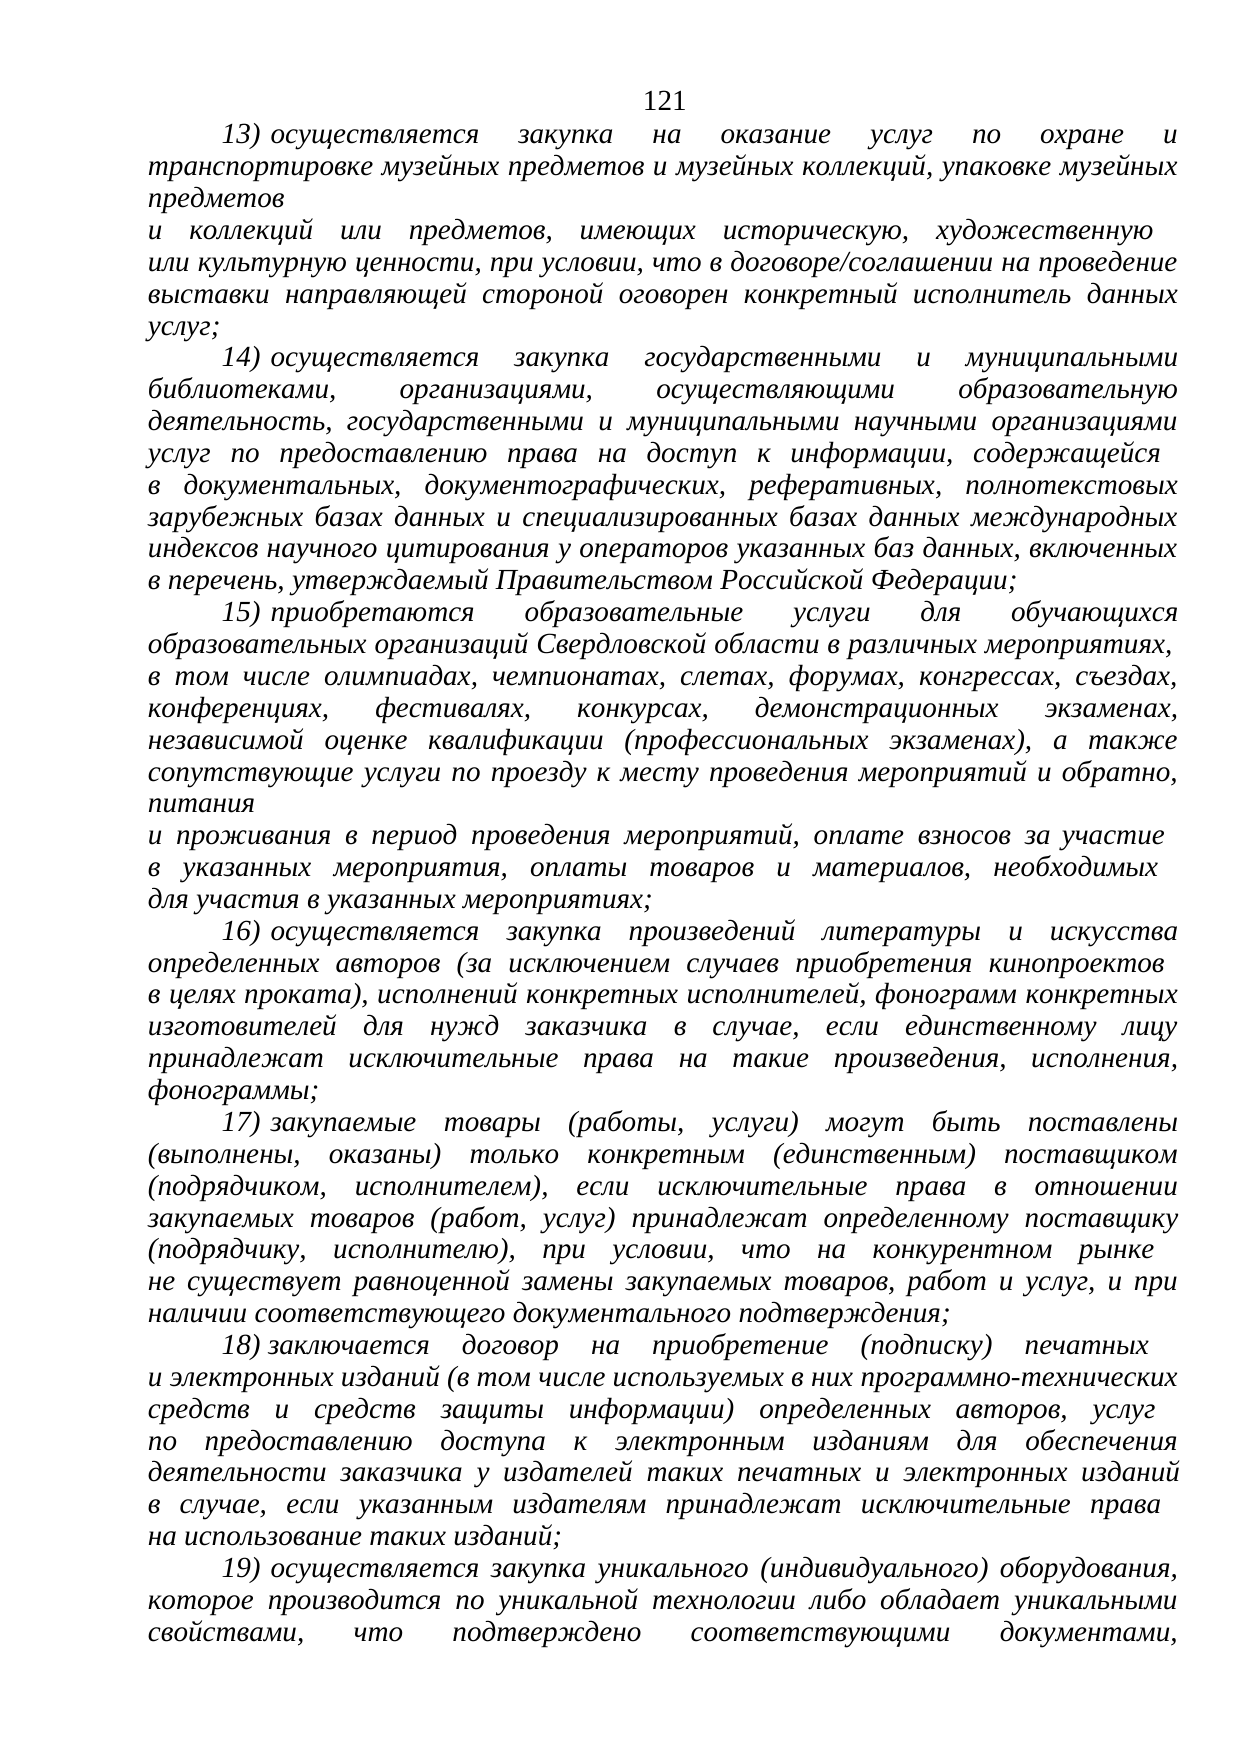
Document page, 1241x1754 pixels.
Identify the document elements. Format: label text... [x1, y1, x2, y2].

text 15) приобретаются образовательные услуги для обучающихся образовательных организаций Свердловской области в различных мероприятиях, в том числе олимпиадах, чемпионатах, слетах, форумах, конгрессах, съездах, конференциях, фестивалях, конкурсах, демонстрационных экзаменах, независимой оценке квалификации (профессиональных экзаменах), а также сопутствующие услуги по проезду к месту проведения мероприятий и обратно, питания и проживания в период проведения мероприятий, оплате взносов за участие в указанных мероприятия, оплаты товаров и материалов, необходимых для участия в указанных мероприятиях; [148, 596, 1181, 915]
text 18) заключается договор на приобретение (подписку) печатных и электронных изданий (в том числе используемых в них программно-технических средств и средств защиты информации) определенных авторов, услуг по предоставлению доступа к электронным изданиям для обеспечения деятельности заказчика у издателей таких печатных и электронных изданий в случае, если указанным издателям принадлежат исключительные права на использование таких изданий; [148, 1329, 1181, 1552]
text 17) закупаемые товары (работы, услуги) могут быть поставлены (выполнены, оказаны) только конкретным (единственным) поставщиком (подрядчиком, исполнителем), если исключительные права в отношении закупаемых товаров (работ, услуг) принадлежат определенному поставщику (подрядчику, исполнителю), при условии, что на конкурентном рынке не существует равноценной замены закупаемых товаров, работ и услуг, и при наличии соответствующего документального подтверждения; [148, 1106, 1181, 1329]
text 13) осуществляется закупка на оказание услуг по охране и транспортировке музейных предметов и музейных коллекций, упаковке музейных предметов и коллекций или предметов, имеющих историческую, художественную или культурную ценности, при условии, что в договоре/соглашении на проведение выставки направляющей стороной оговорен конкретный исполнитель данных услуг; [148, 118, 1181, 341]
text 14) осуществляется закупка государственными и муниципальными библиотеками, организациями, осуществляющими образовательную деятельность, государственными и муниципальными научными организациями услуг по предоставлению права на доступ к информации, содержащейся в документальных, документографических, реферативных, полнотекстовых зарубежных базах данных и специализированных базах данных международных индексов научного цитирования у операторов указанных баз данных, включенных в перечень, утверждаемый Правительством Российской Федерации; [148, 341, 1181, 596]
text 16) осуществляется закупка произведений литературы и искусства определенных авторов (за исключением случаев приобретения кинопроектов в целях проката), исполнений конкретных исполнителей, фонограмм конкретных изготовителей для нужд заказчика в случае, если единственному лицу принадлежат исключительные права на такие произведения, исполнения, фонограммы; [148, 915, 1181, 1106]
text 19) осуществляется закупка уникального (индивидуального) оборудования, которое производится по уникальной технологии либо обладает уникальными свойствами, что подтверждено соответствующими документами, [148, 1552, 1181, 1647]
